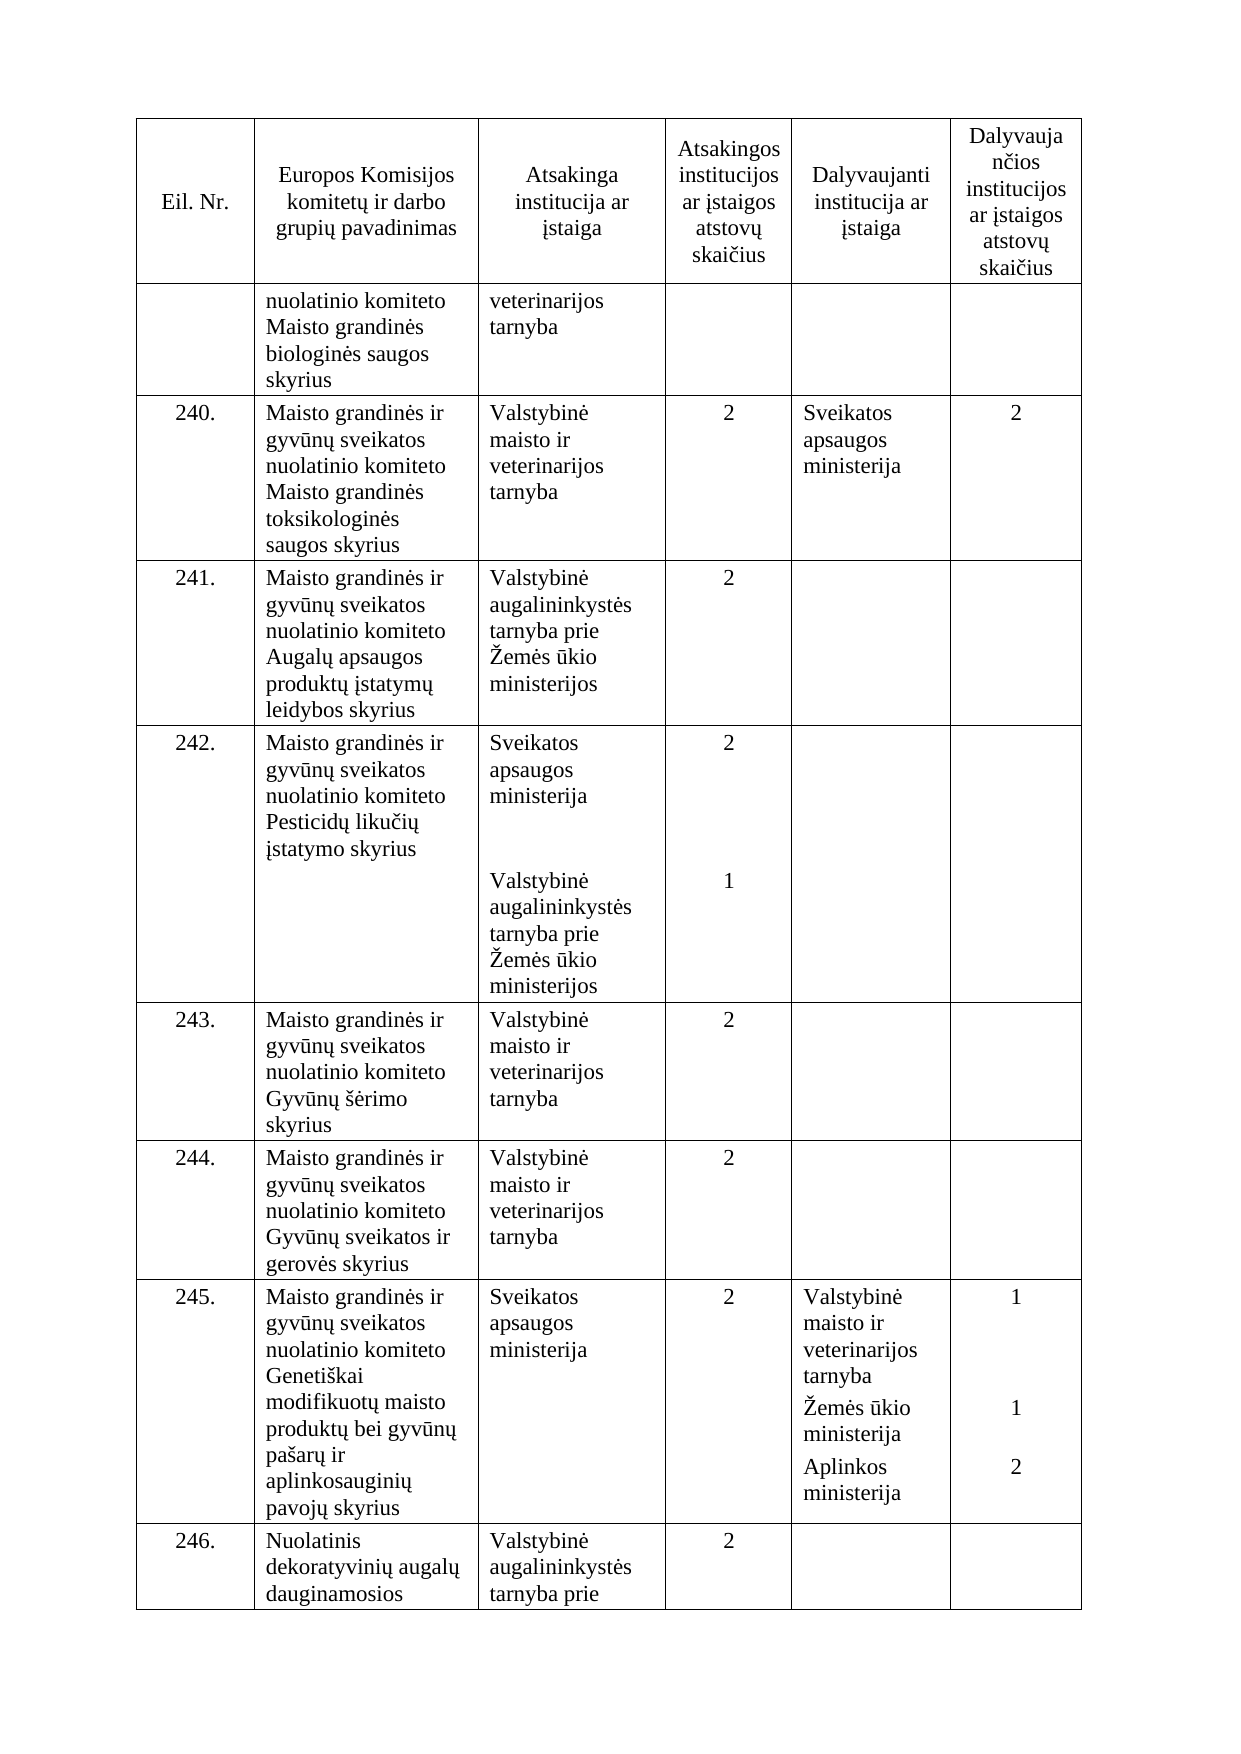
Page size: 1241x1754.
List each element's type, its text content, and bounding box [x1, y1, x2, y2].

table_cell [255, 864, 478, 1002]
table_cell 1 [666, 864, 791, 1002]
table_cell [792, 726, 950, 864]
table_header At­sa­kin­gos ins­ti­tu­ci­jos ar įstai­gos ats­to­vų skai­čius [666, 119, 791, 283]
table_cell [792, 284, 950, 395]
table_cell Valstybinė augalininkystės tarnyba prie Žemės ūkio ministerijos [479, 864, 665, 1002]
table_cell [792, 1141, 950, 1279]
table_cell Nuolatinis dekoratyvinių augalų dauginamosios [255, 1524, 478, 1609]
table_cell 240. [137, 396, 254, 560]
table_cell [666, 1391, 791, 1450]
table_cell Sveikatos apsaugos ministerija [792, 396, 950, 560]
table_cell 2 [951, 1450, 1081, 1523]
table_header Eil. Nr. [137, 119, 254, 283]
table_cell 1 [951, 1280, 1081, 1391]
table_cell Sveikatos apsaugos ministerija [479, 726, 665, 864]
table_cell [951, 726, 1081, 864]
table_cell [137, 1450, 254, 1523]
table_cell nuolatinio komiteto Maisto grandinės biologinės saugos skyrius [255, 284, 478, 395]
table_cell Valstybinė maisto ir veterinarijos tarnyba [479, 1003, 665, 1140]
table_cell 2 [666, 1280, 791, 1391]
table_cell 2 [666, 561, 791, 725]
table_cell [792, 1003, 950, 1140]
table_cell veterinarijos tarnyba [479, 284, 665, 395]
table_cell 245. [137, 1280, 254, 1391]
table_cell 2 [666, 1141, 791, 1279]
table_header Dalyvaujan­čios institu­cijos ar įstai­gos atstovų skaičius [951, 119, 1081, 283]
table_cell Aplinkos ministerija [792, 1450, 950, 1523]
table_cell Valstybinė mais­to ir veterinarijos tarnyba [792, 1280, 950, 1391]
table_cell [137, 1391, 254, 1450]
table_cell 246. [137, 1524, 254, 1609]
table_cell [951, 1003, 1081, 1140]
table_cell [792, 864, 950, 1002]
table_cell [666, 1450, 791, 1523]
table_cell Valstybinė maisto ir veterinarijos tarnyba [479, 396, 665, 560]
table_header Europos Komisijos komitetų ir darbo grupių pavadinimas [255, 119, 478, 283]
table_cell [792, 561, 950, 725]
table_cell 241. [137, 561, 254, 725]
table_cell Valstybinė augalininkystės tarnyba prie [479, 1524, 665, 1609]
table_cell Valstybinė maisto ir veterinarijos tarnyba [479, 1141, 665, 1279]
table_cell [951, 561, 1081, 725]
table_cell Sveikatos apsaugos ministerija [479, 1280, 665, 1391]
table_cell Maisto grandinės ir gyvūnų sveikatos nuolatinio komiteto Augalų apsaugos produktų įstatymų leidybos skyrius [255, 561, 478, 725]
table_cell [137, 284, 254, 395]
table_header Dalyvau­janti institu­cija ar įstaiga [792, 119, 950, 283]
table_cell [479, 1391, 665, 1450]
table_header Atsakinga institucija ar įstaiga [479, 119, 665, 283]
table_cell [479, 1450, 665, 1523]
table_cell Maisto grandinės ir gyvūnų sveikatos nuolatinio komiteto Genetiškai modifikuotų maisto produktų bei gyvūnų pašarų ir aplinkosauginių pavojų skyrius [255, 1280, 478, 1523]
table_cell 242. [137, 726, 254, 864]
table_cell [792, 1524, 950, 1609]
table_cell 2 [951, 396, 1081, 560]
table_cell Maisto grandinės ir gyvūnų sveikatos nuolatinio komiteto Gyvūnų šėrimo skyrius [255, 1003, 478, 1140]
table_cell [666, 284, 791, 395]
table_cell 2 [666, 396, 791, 560]
table_cell Maisto grandinės ir gyvūnų sveikatos nuolatinio komiteto Pesticidų likučių įstatymo skyrius [255, 726, 478, 864]
table_cell [137, 864, 254, 1002]
table_cell [951, 1141, 1081, 1279]
table_cell Maisto grandinės ir gyvūnų sveikatos nuolatinio komiteto Gyvūnų sveikatos ir gerovės skyrius [255, 1141, 478, 1279]
table_cell [951, 864, 1081, 1002]
table_cell 2 [666, 1003, 791, 1140]
table_cell 1 [951, 1391, 1081, 1450]
table_cell 2 [666, 1524, 791, 1609]
table_cell 2 [666, 726, 791, 864]
table_cell 244. [137, 1141, 254, 1279]
table_cell Valstybinė augalininkystės tarnyba prie Žemės ūkio ministerijos [479, 561, 665, 725]
table_cell Maisto grandinės ir gyvūnų sveikatos nuolatinio komite­to Maisto grandinės toksi­ko­logi­nės saugos skyrius [255, 396, 478, 560]
table_cell [951, 1524, 1081, 1609]
table_cell Žemės ūkio ministerija [792, 1391, 950, 1450]
table_cell [951, 284, 1081, 395]
table_cell 243. [137, 1003, 254, 1140]
